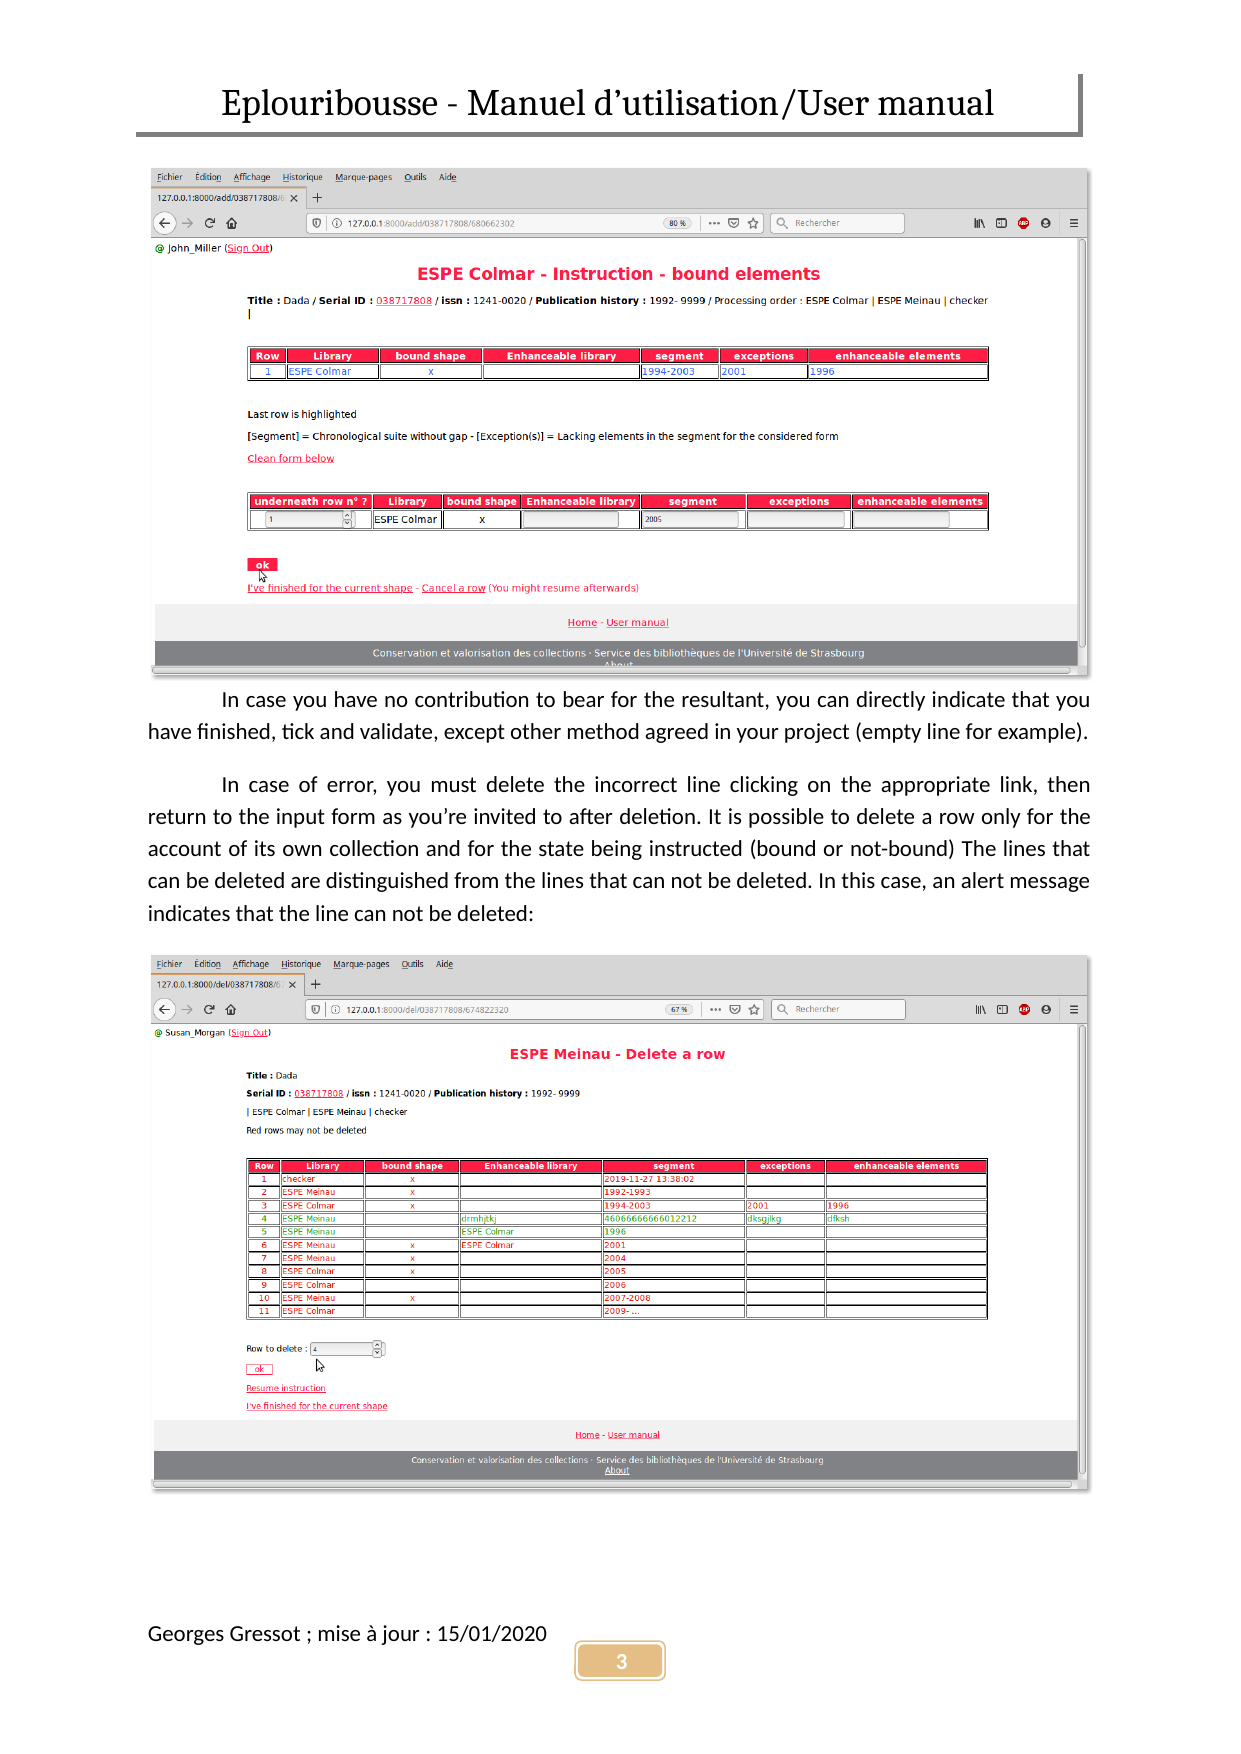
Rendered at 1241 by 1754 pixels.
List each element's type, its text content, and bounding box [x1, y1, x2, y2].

text In case you have no contribution to bear for the resultant, you can directly indicate that you have finished, tick and validate, except other method agreed in your project (empty line for example). [148, 681, 1093, 745]
picture [147, 164, 1093, 681]
picture [147, 951, 1093, 1495]
text In case of error, you must delete the incorrect line clicking on the appropriate link, then return to the input form as you’re invited to after deletion. It is possible to delete a row only for the account of its own collection and for the state being instructed (bound or not-bound) The lines that can be deleted are distinguished from the lines that can not be deleted. In this case, an alert message indicates that the line can not be deleted: [148, 770, 1093, 927]
